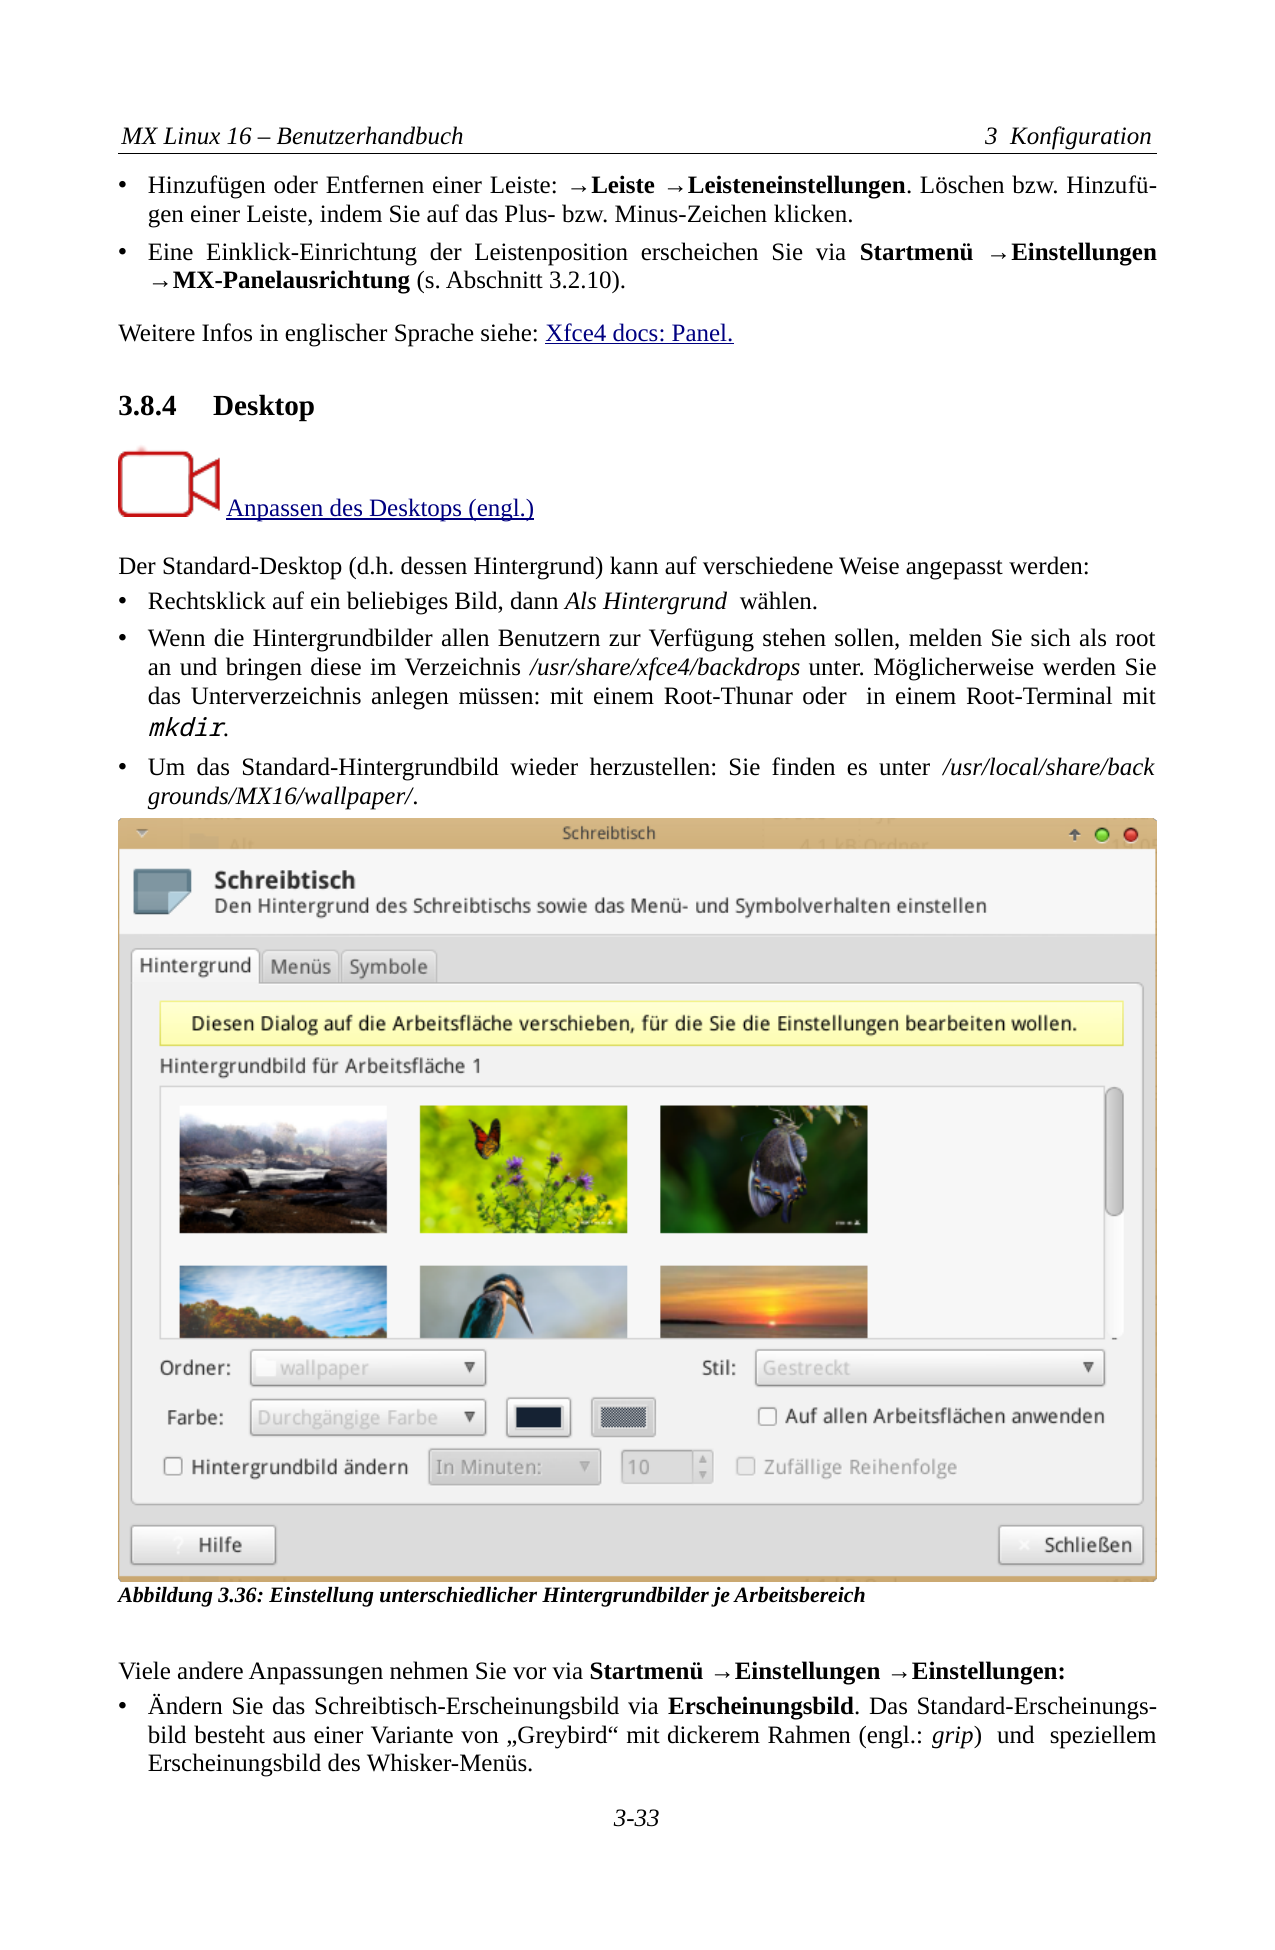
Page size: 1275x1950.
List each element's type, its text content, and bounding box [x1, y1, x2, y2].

list Ändern Sie das Schreibtisch-Erscheinungsbild via Erscheinungsbild. Das Standard-Erschei­nungs­bild besteht aus einer Variante von „Greybird“ mit dickerem Rahmen (engl.: grip) und speziellem Erscheinungsbild des Whisker-Menüs. [118, 1691, 1157, 1777]
text Viele andere Anpassungen nehmen Sie vor via Startmenü →Einstellungen →Einstellungen: [118, 1656, 1157, 1685]
list Wenn die Hintergrundbilder allen Benutzern zur Verfügung stehen sollen, melden Sie sich als root an und bringen diese im Verzeichnis /usr/share/xfce4/backdrops unter. Möglicherweise werden Sie das Unterverzeichnis anlegen müssen: mit einem Root-Thunar oder in einem Root-Terminal mit mkdir. [118, 623, 1157, 744]
list Hinzufügen oder Entfernen einer Leiste: →Leiste →Leisteneinstellungen. Löschen bzw. Hinzu­fü­gen einer Leiste, indem Sie auf das Plus- bzw. Minus-Zeichen klicken. [118, 171, 1157, 228]
picture [118, 818, 1157, 1582]
subtitle 3.8.4 Desktop [118, 388, 1157, 422]
list Eine Einklick-Einrichtung der Leistenposition erscheichen Sie via Startmenü →Einstellungen →MX-Panel­ausrichtung (s. Abschnitt 3.2.10). [118, 237, 1157, 294]
list Rechtsklick auf ein beliebiges Bild, dann Als Hintergrund wählen. [118, 586, 1157, 614]
text Abbildung 3.36: Einstellung unterschiedlicher Hintergrundbilder je Arbeitsbereich [118, 1582, 1157, 1607]
text Der Standard-Desktop (d.h. dessen Hintergrund) kann auf verschiedene Weise angepasst werden: [118, 551, 1157, 580]
list Um das Standard-Hintergrundbild wieder herzustellen: Sie finden es unter /usr/local/share/back grounds/MX16/wallpaper/. [118, 752, 1157, 810]
picture [118, 434, 220, 517]
text Weitere Infos in englischer Sprache siehe: Xfce4 docs: Panel. [118, 318, 1157, 347]
text Anpassen des Desktops (engl.) [118, 434, 1157, 522]
